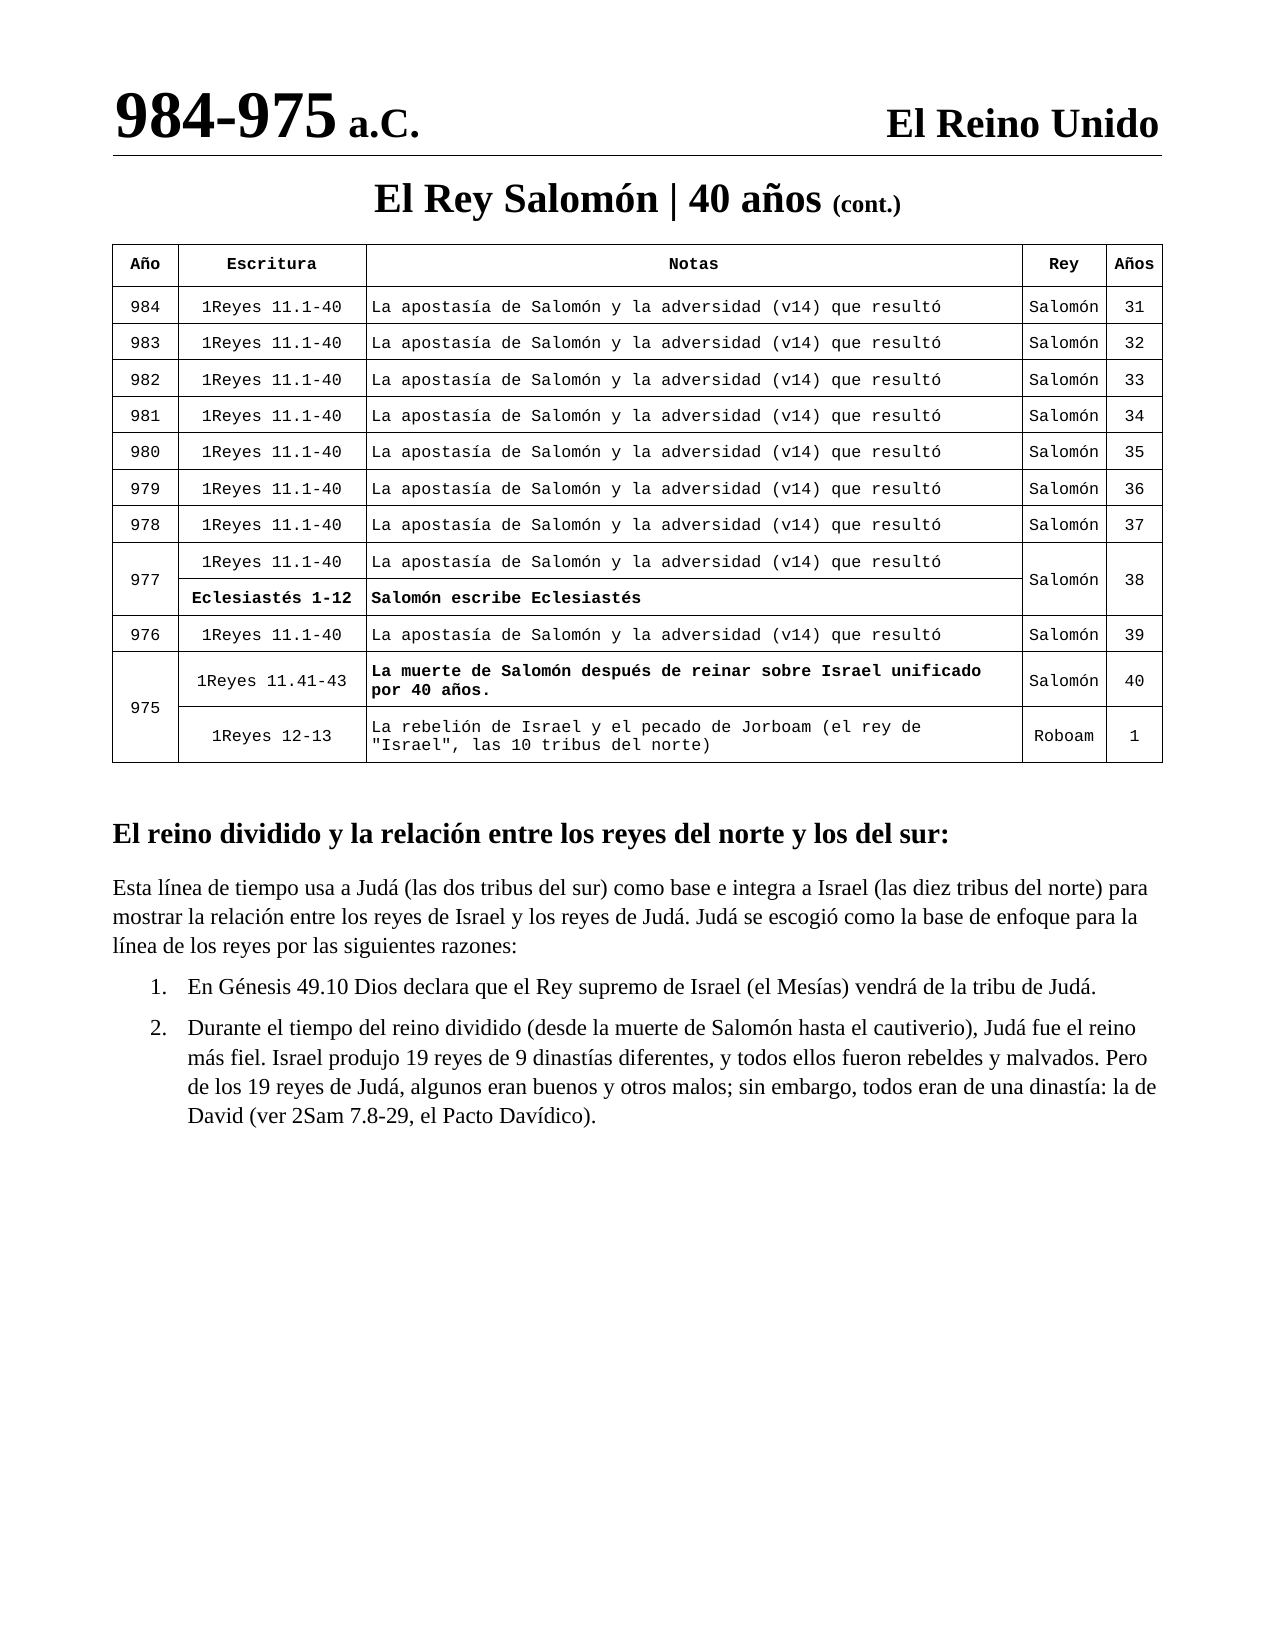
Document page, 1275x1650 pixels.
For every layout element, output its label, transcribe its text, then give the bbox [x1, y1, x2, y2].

list Durante el tiempo del reino dividido (desde la muerte de Salomón hasta el cautiverio), Judá fue el reino más fiel. Israel produjo 19 reyes de 9 dinastías diferentes, y todos ellos fueron rebeldes y malvados. Pero de los 19 reyes de Judá, algunos eran buenos y otros malos; sin embargo, todos eran de una dinastía: la de David (ver 2Sam 7.8-29, el Pacto Davídico). [150, 1015, 1162, 1128]
table_cell 977 [113, 543, 178, 614]
table_cell 976 [113, 616, 178, 651]
table_cell Salomón escribe Eclesiastés [367, 579, 1022, 614]
table_cell La apostasía de Salomón y la adversidad (v14) que resultó [367, 397, 1022, 432]
table_cell Salomón [1023, 506, 1106, 542]
table_cell 1Reyes 11.1-40 [179, 324, 366, 359]
list En Génesis 49.10 Dios declara que el Rey supremo de Israel (el Mesías) vendrá de la tribu de Judá. [150, 974, 1162, 1000]
table_cell La rebelión de Israel y el pecado de Jorboam (el rey de "Israel", las 10 tribus del norte) [367, 707, 1022, 762]
table_cell 1 [1107, 707, 1162, 762]
table_cell Salomón [1023, 324, 1106, 359]
table_cell La apostasía de Salomón y la adversidad (v14) que resultó [367, 433, 1022, 469]
table_cell Eclesiastés 1-12 [179, 579, 366, 614]
table_cell 1Reyes 11.1-40 [179, 543, 366, 578]
table_cell 982 [113, 360, 178, 396]
table_cell 981 [113, 397, 178, 432]
table_cell Salomón [1023, 543, 1106, 614]
table_cell 983 [113, 324, 178, 359]
table_cell 975 [113, 652, 178, 762]
table_cell La apostasía de Salomón y la adversidad (v14) que resultó [367, 616, 1022, 651]
table_cell La apostasía de Salomón y la adversidad (v14) que resultó [367, 506, 1022, 542]
table_cell 979 [113, 470, 178, 505]
table_header Años [1107, 245, 1162, 286]
table_cell 1Reyes 11.1-40 [179, 506, 366, 542]
table_cell 31 [1107, 287, 1162, 323]
text Esta línea de tiempo usa a Judá (las dos tribus del sur) como base e integra a Israel (las diez tribus del norte) para mostrar la relación entre los reyes de Israel y los reyes de Judá. Judá se escogió como la base de enfoque para la línea de los reyes por las siguientes razones: [112, 875, 1162, 958]
table_header Rey [1023, 245, 1106, 286]
table_cell 1Reyes 11.1-40 [179, 287, 366, 323]
table_cell 1Reyes 11.1-40 [179, 433, 366, 469]
table_cell 34 [1107, 397, 1162, 432]
table_cell 40 [1107, 652, 1162, 706]
table_cell La apostasía de Salomón y la adversidad (v14) que resultó [367, 287, 1022, 323]
table_cell Salomón [1023, 287, 1106, 323]
table_cell 32 [1107, 324, 1162, 359]
table_cell 35 [1107, 433, 1162, 469]
table_header Escritura [179, 245, 366, 286]
table_cell 1Reyes 11.1-40 [179, 470, 366, 505]
table_cell La apostasía de Salomón y la adversidad (v14) que resultó [367, 360, 1022, 396]
table_cell Salomón [1023, 360, 1106, 396]
table_cell 1Reyes 11.41-43 [179, 652, 366, 706]
table_cell 1Reyes 11.1-40 [179, 616, 366, 651]
table_cell 1Reyes 11.1-40 [179, 397, 366, 432]
text 984-975 a.C. El Reino Unido [112, 75, 1162, 155]
table_cell 37 [1107, 506, 1162, 542]
text El Rey Salomón | 40 años (cont.) [112, 175, 1162, 221]
table_cell 38 [1107, 543, 1162, 614]
table_cell La apostasía de Salomón y la adversidad (v14) que resultó [367, 470, 1022, 505]
table_cell 1Reyes 11.1-40 [179, 360, 366, 396]
table_header Notas [367, 245, 1022, 286]
table_cell 978 [113, 506, 178, 542]
table_cell Salomón [1023, 397, 1106, 432]
table_cell 39 [1107, 616, 1162, 651]
table_cell La apostasía de Salomón y la adversidad (v14) que resultó [367, 543, 1022, 578]
table_cell 36 [1107, 470, 1162, 505]
table_cell La apostasía de Salomón y la adversidad (v14) que resultó [367, 324, 1022, 359]
table_cell Salomón [1023, 433, 1106, 469]
table_cell 980 [113, 433, 178, 469]
table_cell Salomón [1023, 470, 1106, 505]
text El reino dividido y la relación entre los reyes del norte y los del sur: [112, 817, 1162, 849]
table_header Año [113, 245, 178, 286]
table_cell La muerte de Salomón después de reinar sobre Israel unificado por 40 años. [367, 652, 1022, 706]
table_cell 1Reyes 12-13 [179, 707, 366, 762]
table_cell Salomón [1023, 652, 1106, 706]
table_cell Salomón [1023, 616, 1106, 651]
table_cell Roboam [1023, 707, 1106, 762]
table_cell 984 [113, 287, 178, 323]
table_cell 33 [1107, 360, 1162, 396]
